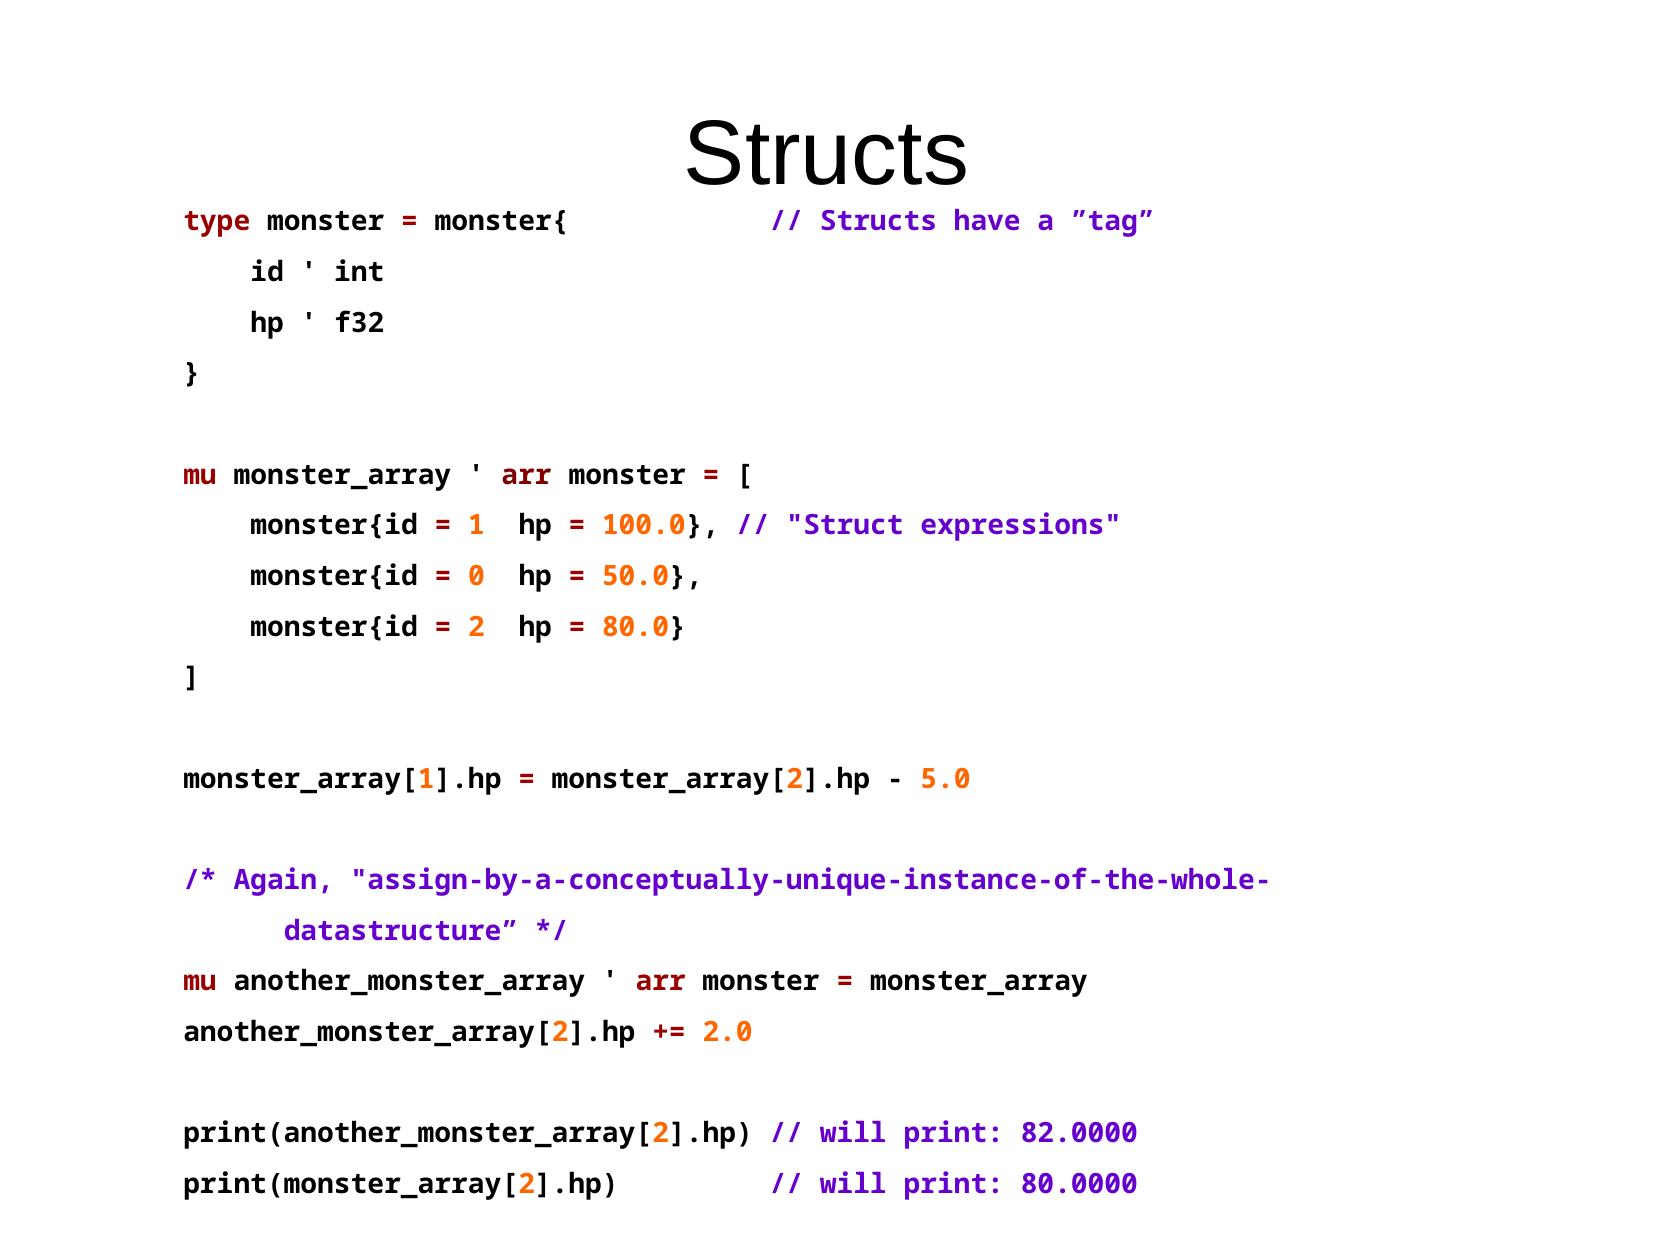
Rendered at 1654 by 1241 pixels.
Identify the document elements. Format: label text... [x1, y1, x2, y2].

list type monster = monster{ // Structs have a ”tag” id ' int hp ' f32 } mu monster_array ' arr monster = [ monster{id = 1 hp = 100.0}, // "Struct expressions" monster{id = 0 hp = 50.0}, monster{id = 2 hp = 80.0} ] monster_array[1].hp = monster_array[2].hp - 5.0 /* Again, "assign-by-a-conceptually-unique-instance-of-the-whole- datastructure” */ mu another_monster_array ' arr monster = monster_array another_monster_array[2].hp += 2.0 print(another_monster_array[2].hp) // will print: 82.0000 print(monster_array[2].hp) // will print: 80.0000 [153, 200, 1642, 1217]
title Structs [82, 49, 1571, 257]
